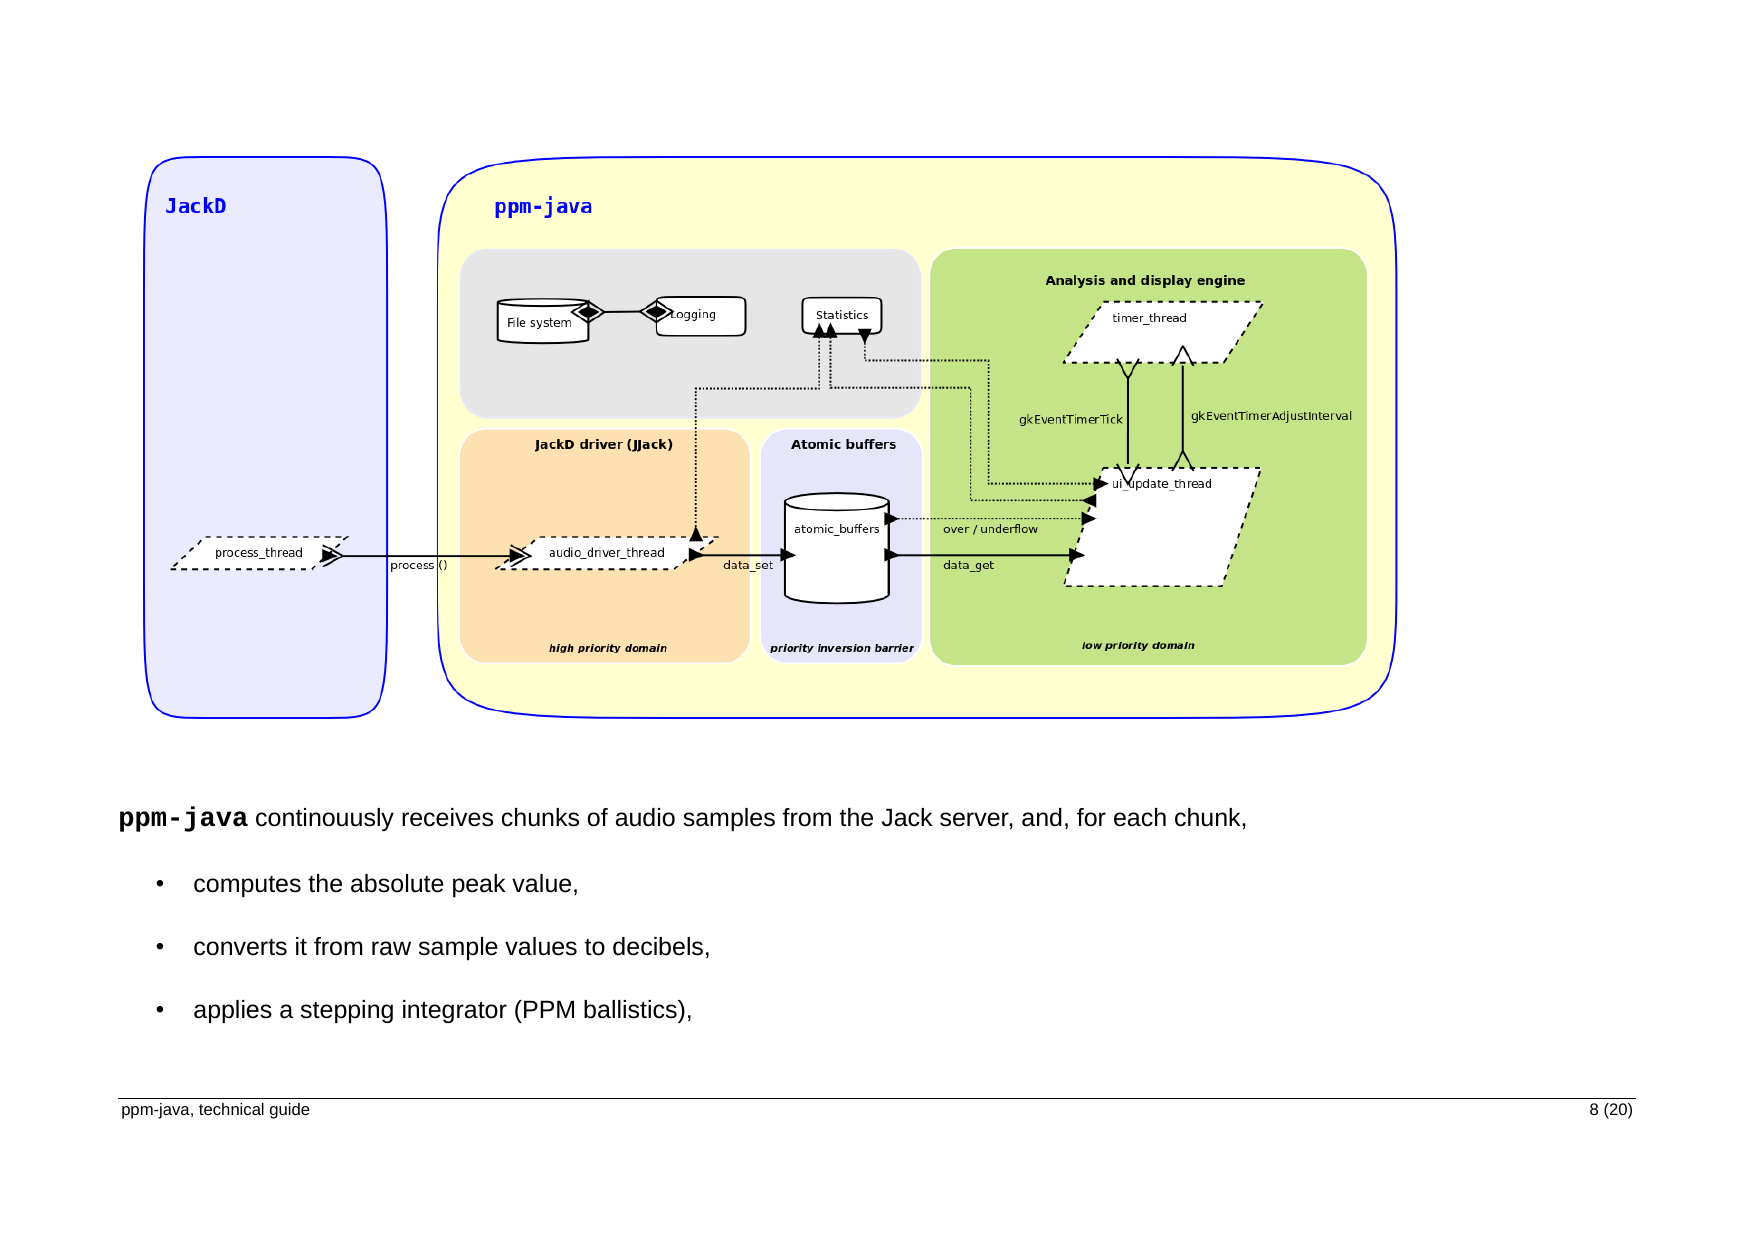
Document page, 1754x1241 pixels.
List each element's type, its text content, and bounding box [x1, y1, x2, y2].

list computes the absolute peak value, [156, 870, 1636, 898]
list converts it from raw sample values to decibels, [156, 933, 1636, 961]
picture [123, 136, 1418, 739]
list applies a stepping integrator (PPM ballistics), [156, 996, 1636, 1024]
text ppm-java continouusly receives chunks of audio samples from the Jack server, and, for each chunk, [118, 118, 1636, 834]
